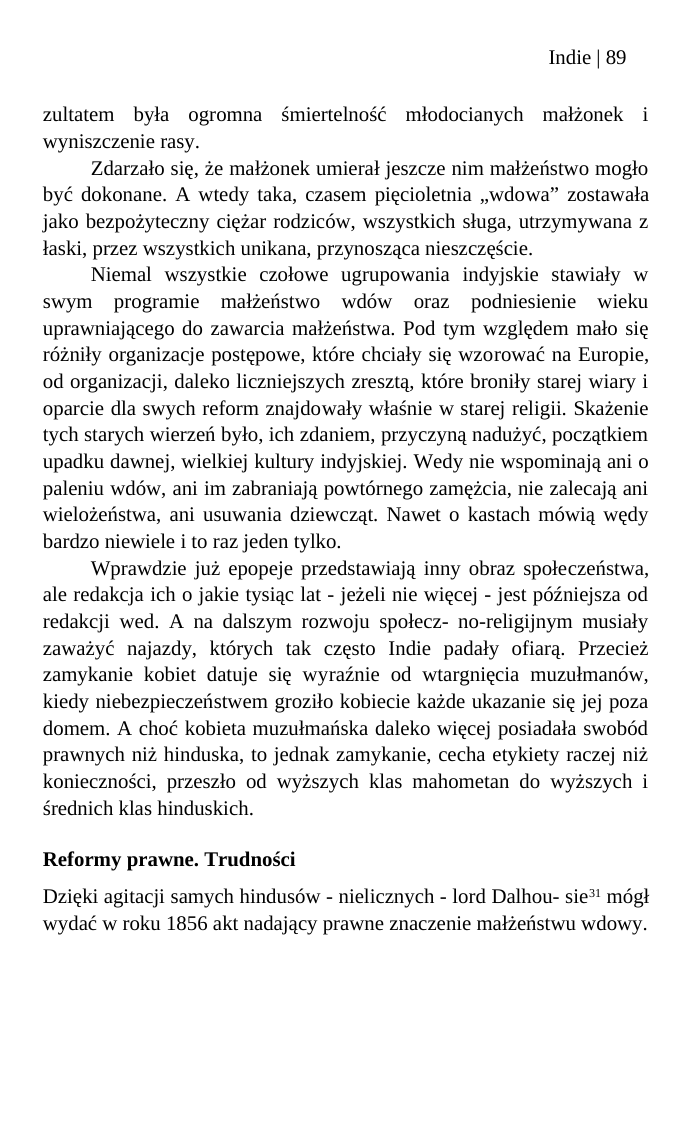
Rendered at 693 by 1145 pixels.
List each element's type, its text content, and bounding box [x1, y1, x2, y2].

text Niemal wszystkie czołowe ugrupowania indyjskie stawiały w swym programie małżeństwo wdów oraz podniesienie wieku uprawniającego do zawarcia małżeństwa. Pod tym względem mało się różniły organizacje postępowe, które chciały się wzo­rować na Europie, od organizacji, daleko liczniejszych zresztą, które broniły starej wiary i oparcie dla swych reform znajdo­wały właśnie w starej religii. Skażenie tych starych wierzeń było, ich zdaniem, przyczyną nadużyć, początkiem upadku dawnej, wielkiej kultury indyjskiej. Wedy nie wspominają ani o paleniu wdów, ani im zabraniają powtórnego zamężcia, nie zalecają ani wielożeństwa, ani usuwania dziewcząt. Nawet o kastach mówią wędy bardzo niewiele i to raz jeden tylko. [43, 262, 649, 553]
text Dzięki agitacji samych hindusów - nielicznych - lord Dalhou- sie31 mógł wydać w roku 1856 akt nadający prawne znaczenie małżeństwu wdowy. [43, 884, 649, 935]
text Reformy prawne. Trudności [43, 847, 649, 871]
text Wprawdzie już epopeje przedstawiają inny obraz społe­czeństwa, ale redakcja ich o jakie tysiąc lat - jeżeli nie więcej - jest późniejsza od redakcji wed. A na dalszym rozwoju społecz- no-religijnym musiały zaważyć najazdy, których tak często Indie padały ofiarą. Przecież zamykanie kobiet datuje się wy­raźnie od wtargnięcia muzułmanów, kiedy niebezpieczeń­stwem groziło kobiecie każde ukazanie się jej poza domem. A choć kobieta muzułmańska daleko więcej posiadała swobód prawnych niż hinduska, to jednak zamykanie, cecha etykiety raczej niż konieczności, przeszło od wyższych klas mahometan do wyższych i średnich klas hinduskich. [43, 556, 649, 820]
text Zdarzało się, że małżonek umierał jeszcze nim małżeństwo mogło być dokonane. A wtedy taka, czasem pięcioletnia „wdo­wa” zostawała jako bezpożyteczny ciężar rodziców, wszystkich sługa, utrzymywana z łaski, przez wszystkich unikana, przyno­sząca nieszczęście. [43, 156, 649, 260]
text zultatem była ogromna śmiertelność młodocianych małżonek i wyniszczenie rasy. [43, 102, 649, 153]
text Indie | 89 [548, 45, 648, 69]
